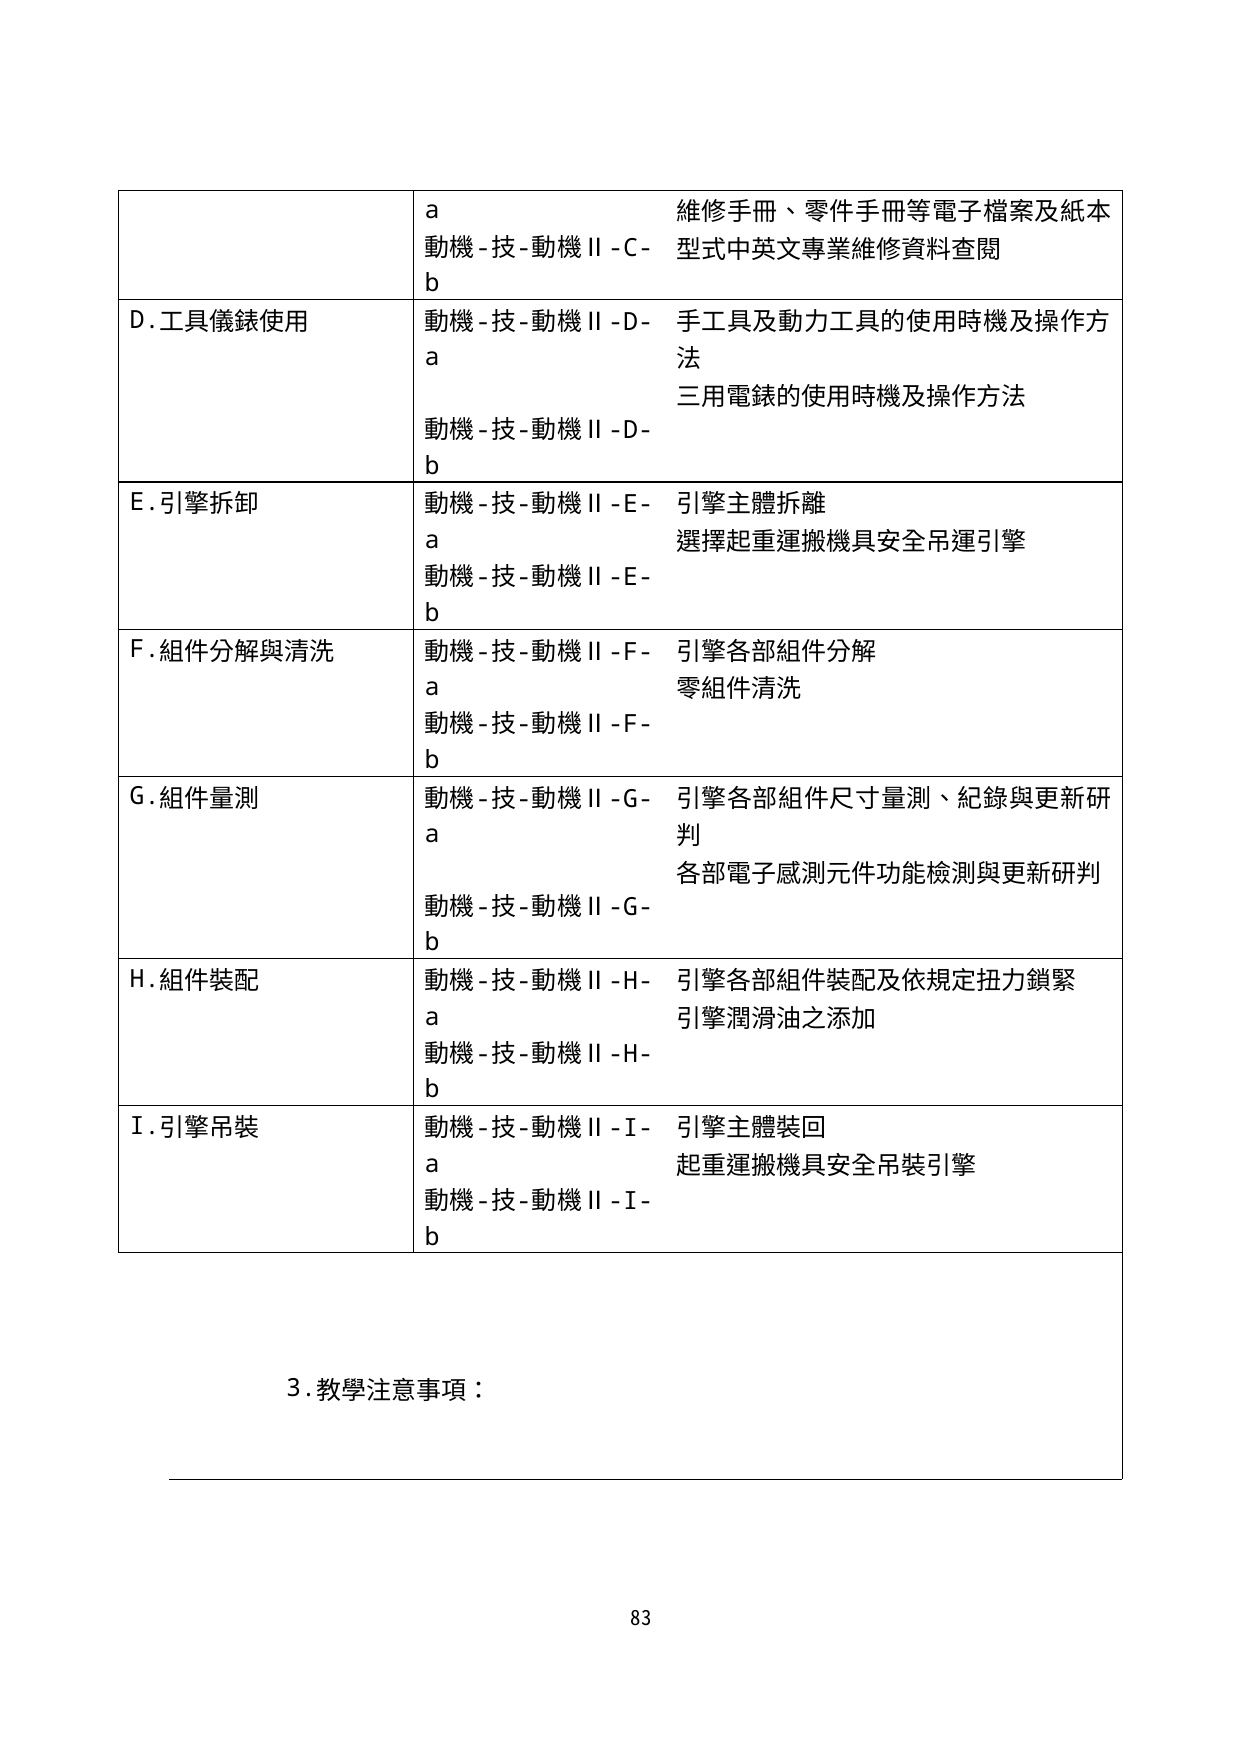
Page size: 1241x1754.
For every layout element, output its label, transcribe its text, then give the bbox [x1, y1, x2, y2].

table_cell 引擎各部組件尺寸量測、紀錄與更新研判 各部電子感測元件功能檢測與更新研判 [665, 777, 1122, 958]
table_cell H.組件裝配 [119, 959, 413, 1105]
table_cell 動機-技-動機Ⅱ-G-a 動機-技-動機Ⅱ-G-b [414, 777, 664, 958]
table_cell 維修手冊、零件手冊等電子檔案及紙本型式中英文專業維修資料查閱 [665, 191, 1122, 299]
table_cell 動機-技-動機Ⅱ-H-a 動機-技-動機Ⅱ-H-b [414, 959, 664, 1105]
table_cell 引擎各部組件裝配及依規定扭力鎖緊 引擎潤滑油之添加 [665, 959, 1122, 1105]
table_cell 動機-技-動機Ⅱ-F-a 動機-技-動機Ⅱ-F-b [414, 630, 664, 776]
table_cell 手工具及動力工具的使用時機及操作方法 三用電錶的使用時機及操作方法 [665, 300, 1122, 481]
table_cell 引擎主體拆離 選擇起重運搬機具安全吊運引擎 [665, 483, 1122, 628]
table_cell G.組件量測 [119, 777, 413, 958]
table_cell I.引擎吊裝 [119, 1106, 413, 1252]
table_cell 動機-技-動機Ⅱ-D-a 動機-技-動機Ⅱ-D-b [414, 300, 664, 481]
table_cell F.組件分解與清洗 [119, 630, 413, 776]
table_cell a 動機-技-動機Ⅱ-C-b [414, 191, 664, 299]
table_cell E.引擎拆卸 [119, 483, 413, 628]
table_cell 動機-技-動機Ⅱ-I-a 動機-技-動機Ⅱ-I-b [414, 1106, 664, 1252]
table_cell D.工具儀錶使用 [119, 300, 413, 481]
text 3.教學注意事項： [168, 1304, 1122, 1479]
table_cell 引擎各部組件分解 零組件清洗 [665, 630, 1122, 776]
table_cell 動機-技-動機Ⅱ-E-a 動機-技-動機Ⅱ-E-b [414, 483, 664, 628]
table_cell [119, 191, 413, 299]
table_cell 引擎主體裝回 起重運搬機具安全吊裝引擎 [665, 1106, 1122, 1252]
